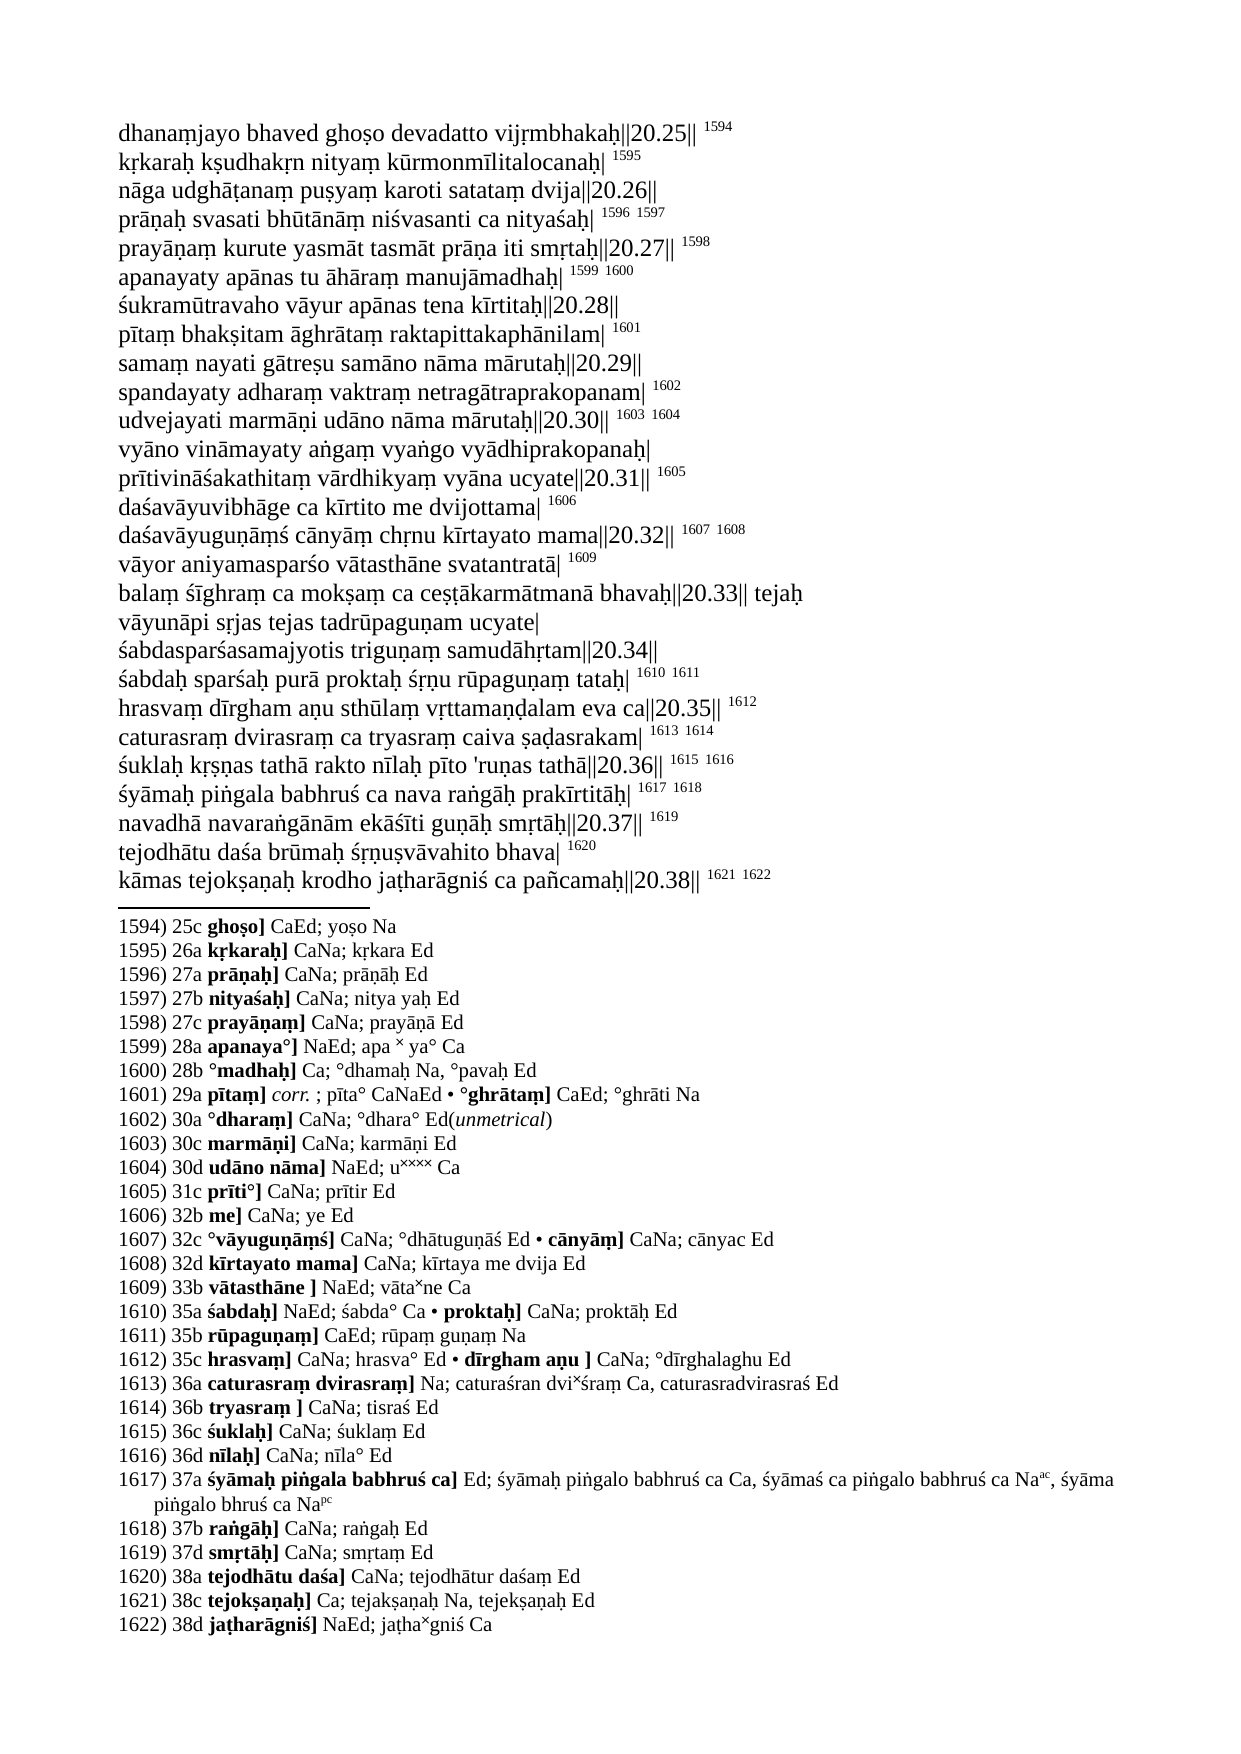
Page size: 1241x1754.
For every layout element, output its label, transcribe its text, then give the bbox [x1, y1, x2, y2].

text ) 37d smṛtāḥ] CaNa; smṛtaṃ Ed [118, 1539, 1122, 1564]
text daśavāyuguṇāṃś cānyāṃ chṛnu kīrtayato mama||20.32|| [118, 521, 1122, 549]
text ) 27a prāṇaḥ] CaNa; prāṇāḥ Ed [118, 962, 1122, 986]
text ) 37a śyāmaḥ piṅgala babhruś ca] Ed; śyāmaḥ piṅgalo babhruś ca Ca, śyāmaś ca piṅgalo babhruś ca Naac, śyāma piṅgalo bhruś ca Napc [118, 1467, 1122, 1516]
text śukramūtravaho vāyur apānas tena kīrtitaḥ||20.28|| [118, 291, 1122, 319]
text ) 35c hrasvaṃ] CaNa; hrasva° Ed • dīrgham aṇu ] CaNa; °dīrghalaghu Ed [118, 1347, 1122, 1371]
text prayāṇaṃ kurute yasmāt tasmāt prāṇa iti smṛtaḥ||20.27|| [118, 233, 1122, 262]
text ) 30c marmāṇi] CaNa; karmāṇi Ed [118, 1131, 1122, 1154]
text kāmas tejokṣaṇaḥ krodho jaṭharāgniś ca pañcamaḥ||20.38|| [118, 866, 1122, 894]
text ) 36d nīlaḥ] CaNa; nīla° Ed [118, 1443, 1122, 1467]
text vāyor aniyamasparśo vātasthāne svatantratā| [118, 549, 1122, 578]
text ) 38c tejokṣaṇaḥ] Ca; tejakṣaṇaḥ Na, tejekṣaṇaḥ Ed [118, 1588, 1122, 1612]
text vyāno vināmayaty aṅgaṃ vyaṅgo vyādhiprakopanaḥ| [118, 434, 1122, 463]
text ) 35a śabdaḥ] NaEd; śabda° Ca • proktaḥ] CaNa; proktāḥ Ed [118, 1299, 1122, 1323]
text ) 31c prīti°] CaNa; prītir Ed [118, 1179, 1122, 1203]
text śabdaḥ sparśaḥ purā proktaḥ śṛṇu rūpaguṇaṃ tataḥ| [118, 664, 1122, 693]
text nāga udghāṭanaṃ puṣyaṃ karoti satataṃ dvija||20.26|| [118, 176, 1122, 204]
text ) 36c śuklaḥ] CaNa; śuklaṃ Ed [118, 1419, 1122, 1443]
text ) 33b vātasthāne ] NaEd; vāta˟ne Ca [118, 1275, 1122, 1299]
text ) 27c prayāṇaṃ] CaNa; prayāṇā Ed [118, 1010, 1122, 1034]
text ) 30a °dharaṃ] CaNa; °dhara° Ed(unmetrical) [118, 1106, 1122, 1131]
text ) 32c °vāyuguṇāṃś] CaNa; °dhātuguṇāś Ed • cānyāṃ] CaNa; cānyac Ed [118, 1227, 1122, 1251]
text dhanaṃjayo bhaved ghoṣo devadatto vijṛmbhakaḥ||20.25|| [118, 118, 1122, 147]
text kṛkaraḥ kṣudhakṛn nityaṃ kūrmonmīlitalocanaḥ| [118, 147, 1122, 176]
text navadhā navaraṅgānām ekāśīti guṇāḥ smṛtāḥ||20.37|| [118, 808, 1122, 837]
text ) 38a tejodhātu daśa] CaNa; tejodhātur daśaṃ Ed [118, 1564, 1122, 1588]
text prītivināśakathitaṃ vārdhikyaṃ vyāna ucyate||20.31|| [118, 463, 1122, 492]
text ) 28b °madhaḥ] Ca; °dhamaḥ Na, °pavaḥ Ed [118, 1058, 1122, 1082]
text ) 32d kīrtayato mama] CaNa; kīrtaya me dvija Ed [118, 1251, 1122, 1275]
text śabdasparśasamajyotis triguṇaṃ samudāhṛtam||20.34|| [118, 636, 1122, 664]
text ) 27b nityaśaḥ] CaNa; nitya yaḥ Ed [118, 986, 1122, 1010]
text samaṃ nayati gātreṣu samāno nāma mārutaḥ||20.29|| [118, 348, 1122, 377]
text śuklaḥ kṛṣṇas tathā rakto nīlaḥ pīto 'ruṇas tathā||20.36|| [118, 751, 1122, 779]
text ) 38d jaṭharāgniś] NaEd; jaṭha˟gniś Ca [118, 1612, 1122, 1636]
text ) 36b tryasraṃ ] CaNa; tisraś Ed [118, 1395, 1122, 1419]
text ) 25c ghoṣo] CaEd; yoṣo Na [118, 914, 1122, 938]
text ) 28a apanaya°] NaEd; apa ˟ ya° Ca [118, 1034, 1122, 1058]
text spandayaty adharaṃ vaktraṃ netragātraprakopanam| [118, 377, 1122, 406]
text prāṇaḥ svasati bhūtānāṃ niśvasanti ca nityaśaḥ| [118, 204, 1122, 233]
text tejodhātu daśa brūmaḥ śṛṇuṣvāvahito bhava| [118, 837, 1122, 866]
text apanayaty apānas tu āhāraṃ manujāmadhaḥ| [118, 262, 1122, 291]
text ) 36a caturasraṃ dvirasraṃ] Na; caturaśran dvi˟śraṃ Ca, caturasradvirasraś Ed [118, 1371, 1122, 1395]
text ) 37b raṅgāḥ] CaNa; raṅgaḥ Ed [118, 1516, 1122, 1539]
text ) 26a kṛkaraḥ] CaNa; kṛkara Ed [118, 938, 1122, 962]
text vāyunāpi sṛjas tejas tadrūpaguṇam ucyate| [118, 607, 1122, 636]
text pītaṃ bhakṣitam āghrātaṃ raktapittakaphānilam| [118, 319, 1122, 348]
text balaṃ śīghraṃ ca mokṣaṃ ca ceṣṭākarmātmanā bhavaḥ||20.33|| tejaḥ [118, 578, 1122, 607]
text hrasvaṃ dīrgham aṇu sthūlaṃ vṛttamaṇḍalam eva ca||20.35|| [118, 693, 1122, 722]
text śyāmaḥ piṅgala babhruś ca nava raṅgāḥ prakīrtitāḥ| [118, 779, 1122, 808]
text daśavāyuvibhāge ca kīrtito me dvijottama| [118, 492, 1122, 521]
text ) 32b me] CaNa; ye Ed [118, 1203, 1122, 1227]
text ) 29a pītaṃ] corr. ; pīta° CaNaEd • °ghrātaṃ] CaEd; °ghrāti Na [118, 1082, 1122, 1106]
text ) 35b rūpaguṇaṃ] CaEd; rūpaṃ guṇaṃ Na [118, 1323, 1122, 1347]
text caturasraṃ dvirasraṃ ca tryasraṃ caiva ṣaḍasrakam| [118, 722, 1122, 751]
text udvejayati marmāṇi udāno nāma mārutaḥ||20.30|| [118, 406, 1122, 434]
text ) 30d udāno nāma] NaEd; u˟˟˟˟ Ca [118, 1154, 1122, 1179]
